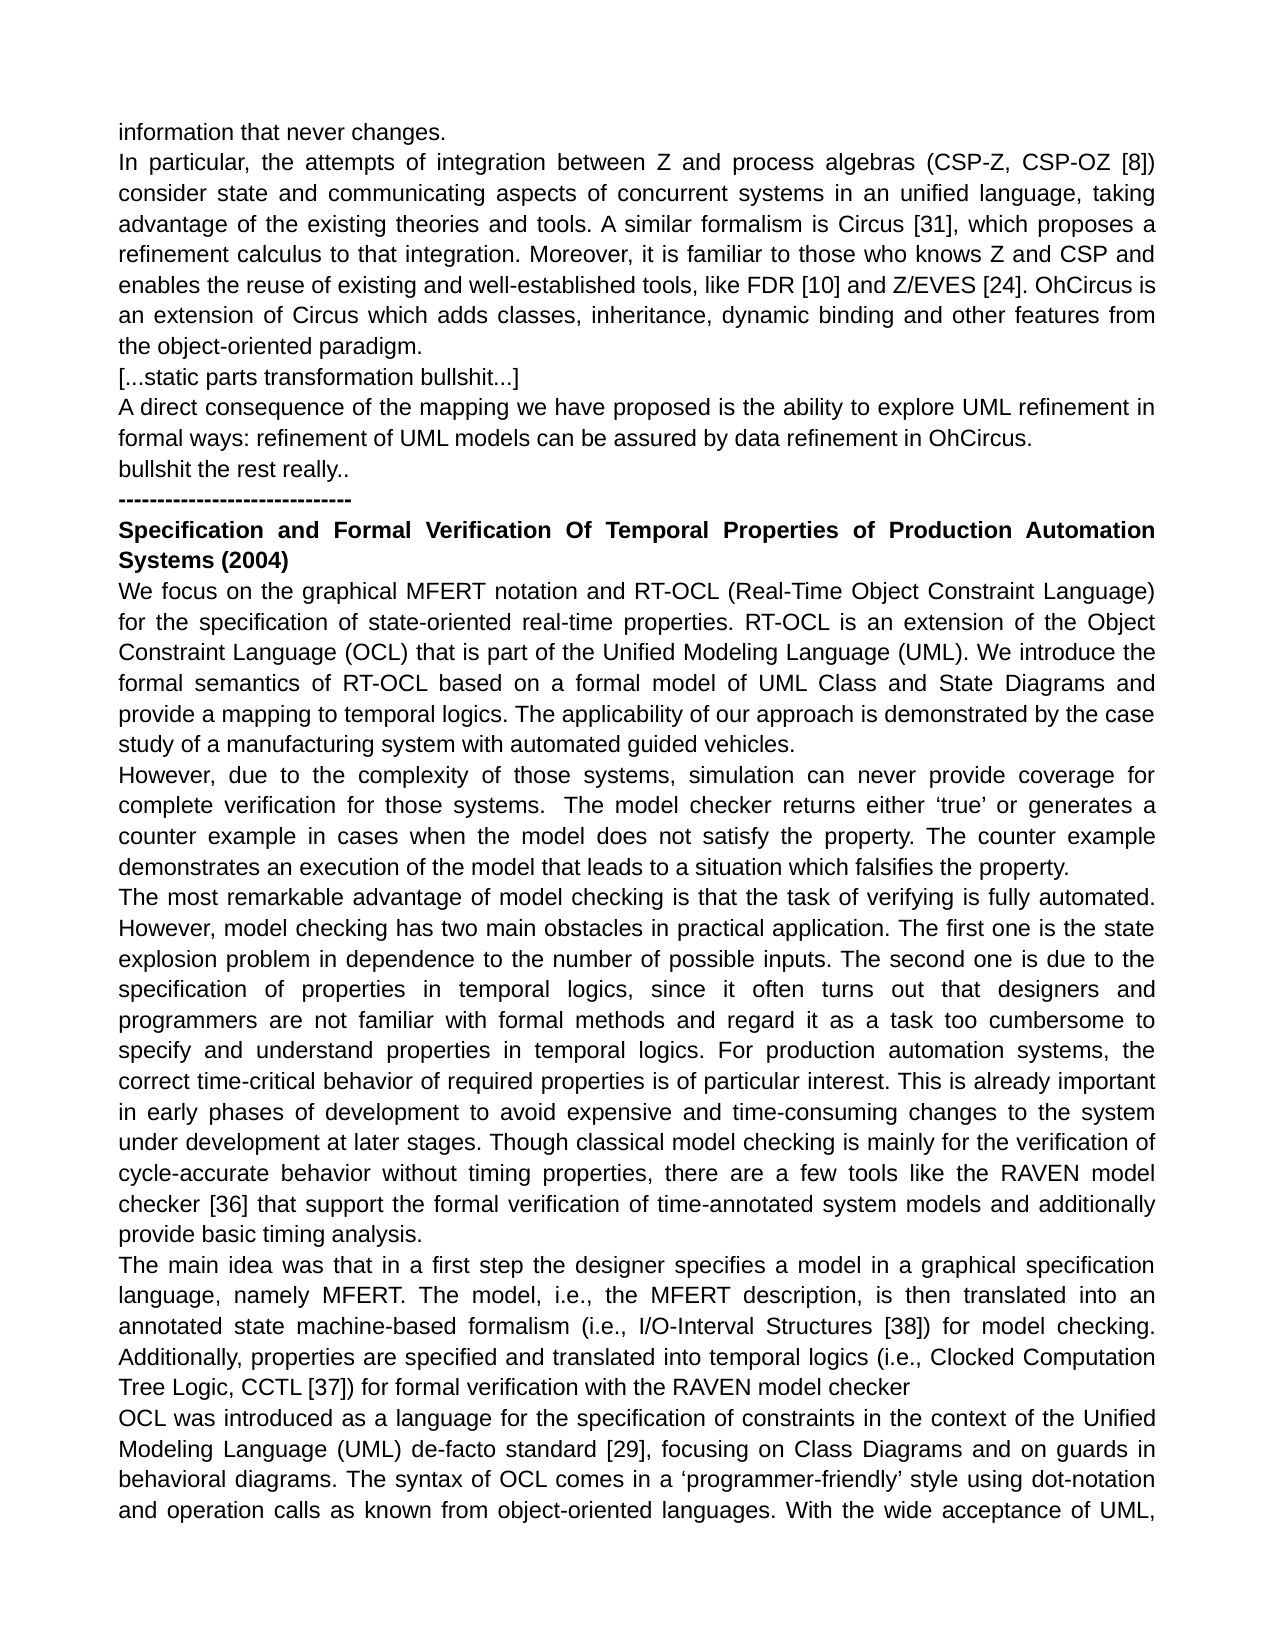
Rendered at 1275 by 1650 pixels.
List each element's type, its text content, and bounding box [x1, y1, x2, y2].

text However, due to the complexity of those systems, simulation can never provide coverage for complete verification for those systems. The model checker returns either ‘true’ or generates a counter example in cases when the model does not satisfy the property. The counter example demonstrates an execution of the model that leads to a situation which falsifies the property. [118, 761, 1157, 880]
text bullshit the rest really.. [118, 455, 1157, 482]
text A direct consequence of the mapping we have proposed is the ability to explore UML refinement in formal ways: refinement of UML models can be assured by data refinement in OhCircus. [118, 394, 1157, 451]
text The most remarkable advantage of model checking is that the task of verifying is fully automated. However, model checking has two main obstacles in practical application. The first one is the state explosion problem in dependence to the number of possible inputs. The second one is due to the specification of properties in temporal logics, since it often turns out that designers and programmers are not familiar with formal methods and regard it as a task too cumbersome to specify and understand properties in temporal logics. For production automation systems, the correct time-critical behavior of required properties is of particular interest. This is already important in early phases of development to avoid expensive and time-consuming changes to the system under development at later stages. Though classical model checking is mainly for the verification of cycle-accurate behavior without timing properties, there are a few tools like the RAVEN model checker [36] that support the formal verification of time-annotated system models and additionally provide basic timing analysis. [118, 884, 1157, 1247]
text The main idea was that in a first step the designer specifies a model in a graphical specification language, namely MFERT. The model, i.e., the MFERT description, is then translated into an annotated state machine-based formalism (i.e., I/O-Interval Structures [38]) for model checking. Additionally, properties are specified and translated into temporal logics (i.e., Clocked Computation Tree Logic, CCTL [37]) for formal verification with the RAVEN model checker [118, 1251, 1157, 1401]
text ------------------------------ [118, 486, 1157, 512]
text Specification and Formal Verification Of Temporal Properties of Production Automation Systems (2004) [118, 516, 1157, 574]
text information that never changes. [118, 118, 1157, 145]
text [...static parts transformation bullshit...] [118, 363, 1157, 390]
text We focus on the graphical MFERT notation and RT-OCL (Real-Time Object Constraint Language) for the specification of state-oriented real-time properties. RT-OCL is an extension of the Object Constraint Language (OCL) that is part of the Unified Modeling Language (UML). We introduce the formal semantics of RT-OCL based on a formal model of UML Class and State Diagrams and provide a mapping to temporal logics. The applicability of our approach is demonstrated by the case study of a manufacturing system with automated guided vehicles. [118, 577, 1157, 757]
text In particular, the attempts of integration between Z and process algebras (CSP-Z, CSP-OZ [8]) consider state and communicating aspects of concurrent systems in an unified language, taking advantage of the existing theories and tools. A similar formalism is Circus [31], which proposes a refinement calculus to that integration. Moreover, it is familiar to those who knows Z and CSP and enables the reuse of existing and well-established tools, like FDR [10] and Z/EVES [24]. OhCircus is an extension of Circus which adds classes, inheritance, dynamic binding and other features from the object-oriented paradigm. [118, 149, 1157, 359]
text OCL was introduced as a language for the specification of constraints in the context of the Unified Modeling Language (UML) de-facto standard [29], focusing on Class Diagrams and on guards in behavioral diagrams. The syntax of OCL comes in a ‘programmer-friendly’ style using dot-notation and operation calls as known from object-oriented languages. With the wide acceptance of UML, [118, 1404, 1157, 1523]
